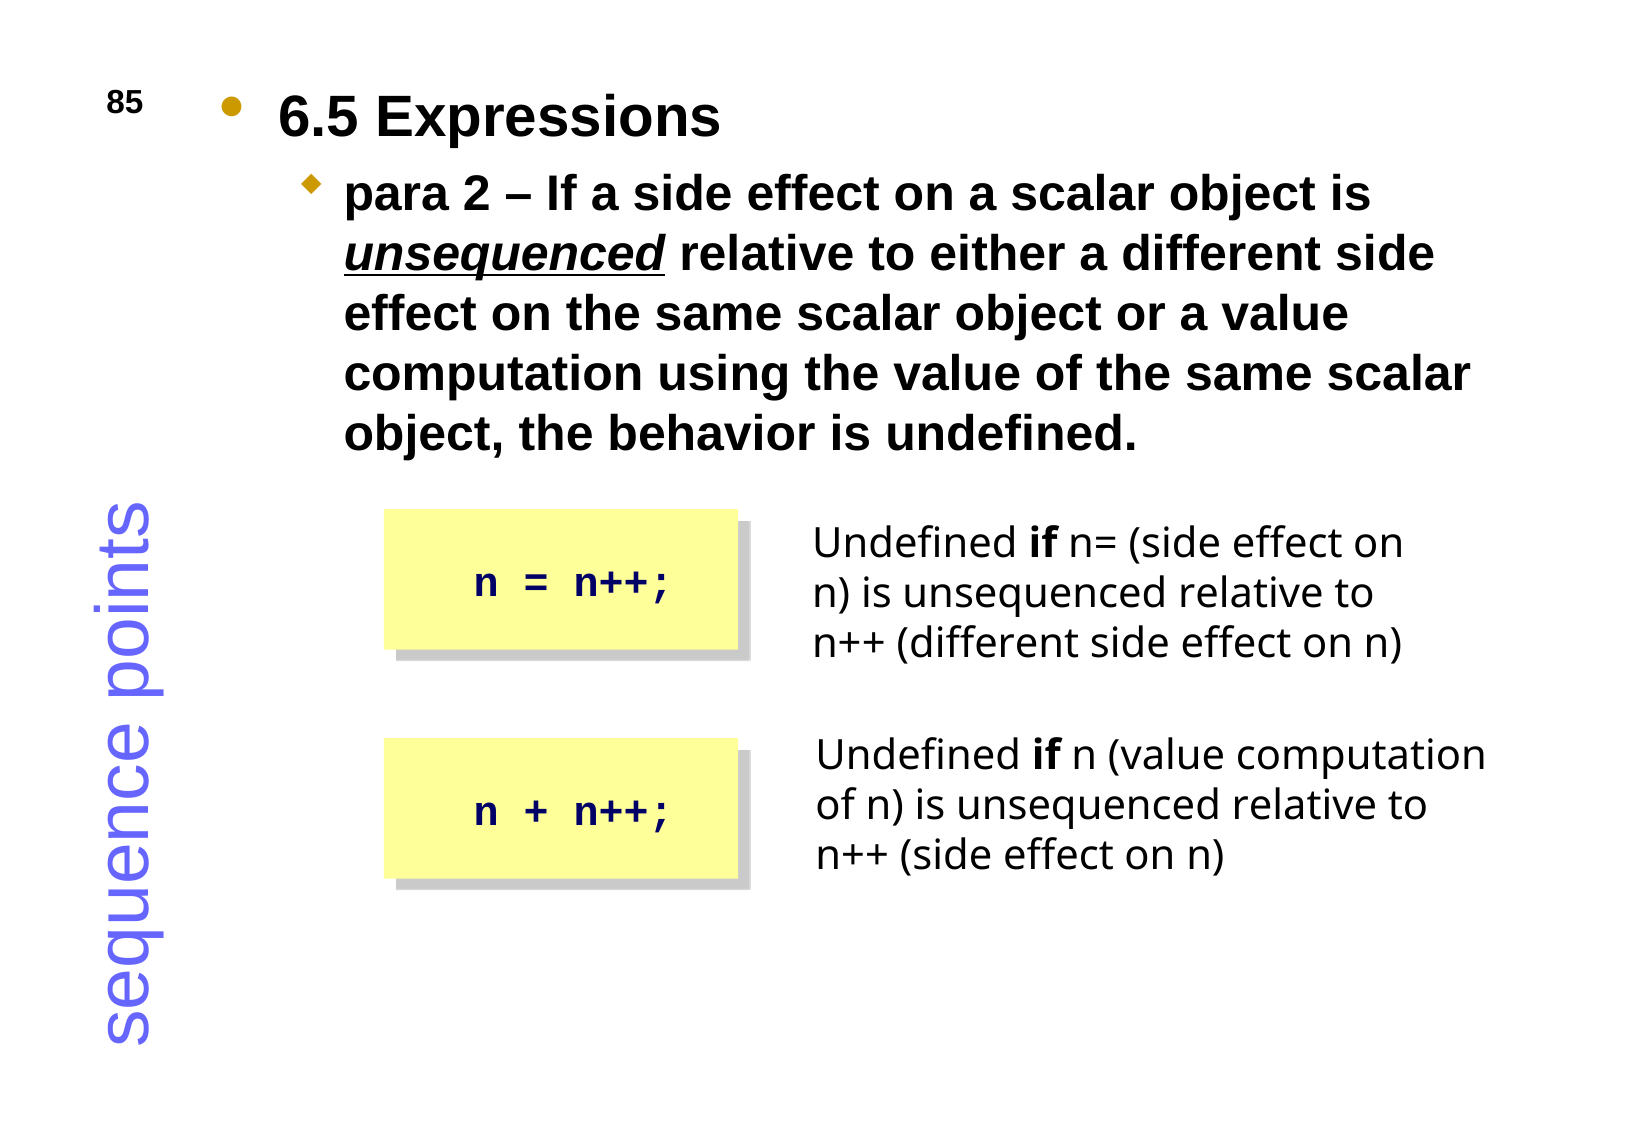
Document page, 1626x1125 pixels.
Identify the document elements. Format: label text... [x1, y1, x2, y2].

text_box Undefined if n= (side effect on n) is unsequenced relative to n++ (different side effect on n) [797, 507, 1447, 674]
text_box Undefined if n (value computation of n) is unsequenced relative to n++ (side effect on n) [800, 720, 1536, 886]
text_box n = n++; [383, 509, 739, 650]
list 6.5 Expressions para 2 – If a side effect on a scalar object is unsequenced relative to either a different side effect on the same scalar object or a value computation using the value of the same scalar object, the behavior is undefined. [206, 70, 1536, 1071]
text_box n + n++; [383, 738, 739, 879]
title sequence points [50, 187, 188, 1063]
